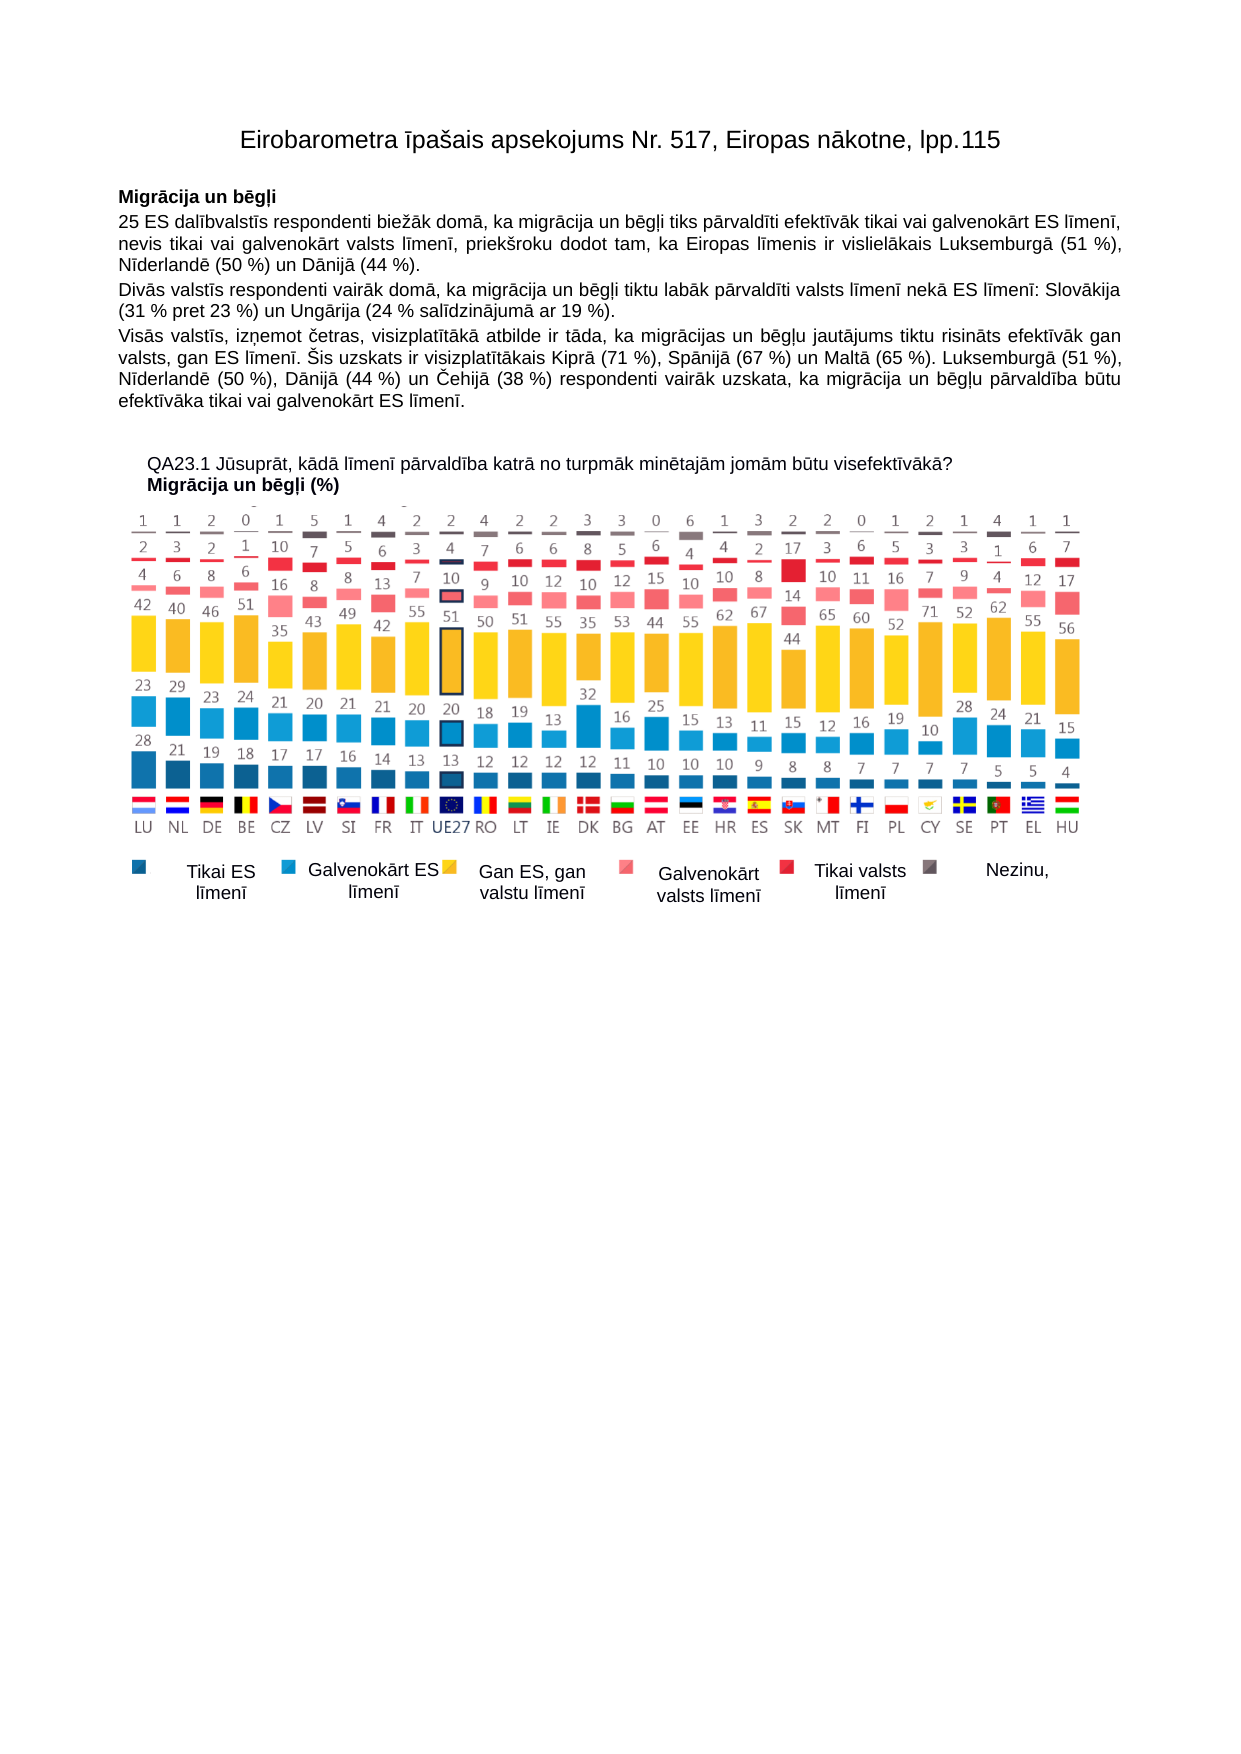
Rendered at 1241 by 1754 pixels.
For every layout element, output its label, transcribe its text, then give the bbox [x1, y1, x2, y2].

text Migrācija un bēgļi [118, 186, 1122, 208]
text Visās valstīs, izņemot četras, visizplatītākā atbilde ir tāda, ka migrācijas un bēgļu jautājums tiktu risināts efektīvāk gan valsts, gan ES līmenī. Šis uzskats ir visizplatītākais Kiprā (71 %), Spānijā (67 %) un Maltā (65 %). Luksemburgā (51 %), Nīderlandē (50 %), Dānijā (44 %) un Čehijā (38 %) respondenti vairāk uzskata, ka migrācija un bēgļu pārvaldība būtu efektīvāka tikai vai galvenokārt ES līmenī. [118, 325, 1122, 411]
text 25 ES dalībvalstīs respondenti biežāk domā, ka migrācija un bēgļi tiks pārvaldīti efektīvāk tikai vai galvenokārt ES līmenī, nevis tikai vai galvenokārt valsts līmenī, priekšroku dodot tam, ka Eiropas līmenis ir vislielākais Luksemburgā (51 %), Nīderlandē (50 %) un Dānijā (44 %). [118, 211, 1122, 276]
text Divās valstīs respondenti vairāk domā, ka migrācija un bēgļi tiktu labāk pārvaldīti valsts līmenī nekā ES līmenī: Slovākija (31 % pret 23 %) un Ungārija (24 % salīdzinājumā ar 19 %). [118, 279, 1122, 322]
picture [124, 844, 938, 895]
picture [118, 506, 1095, 840]
